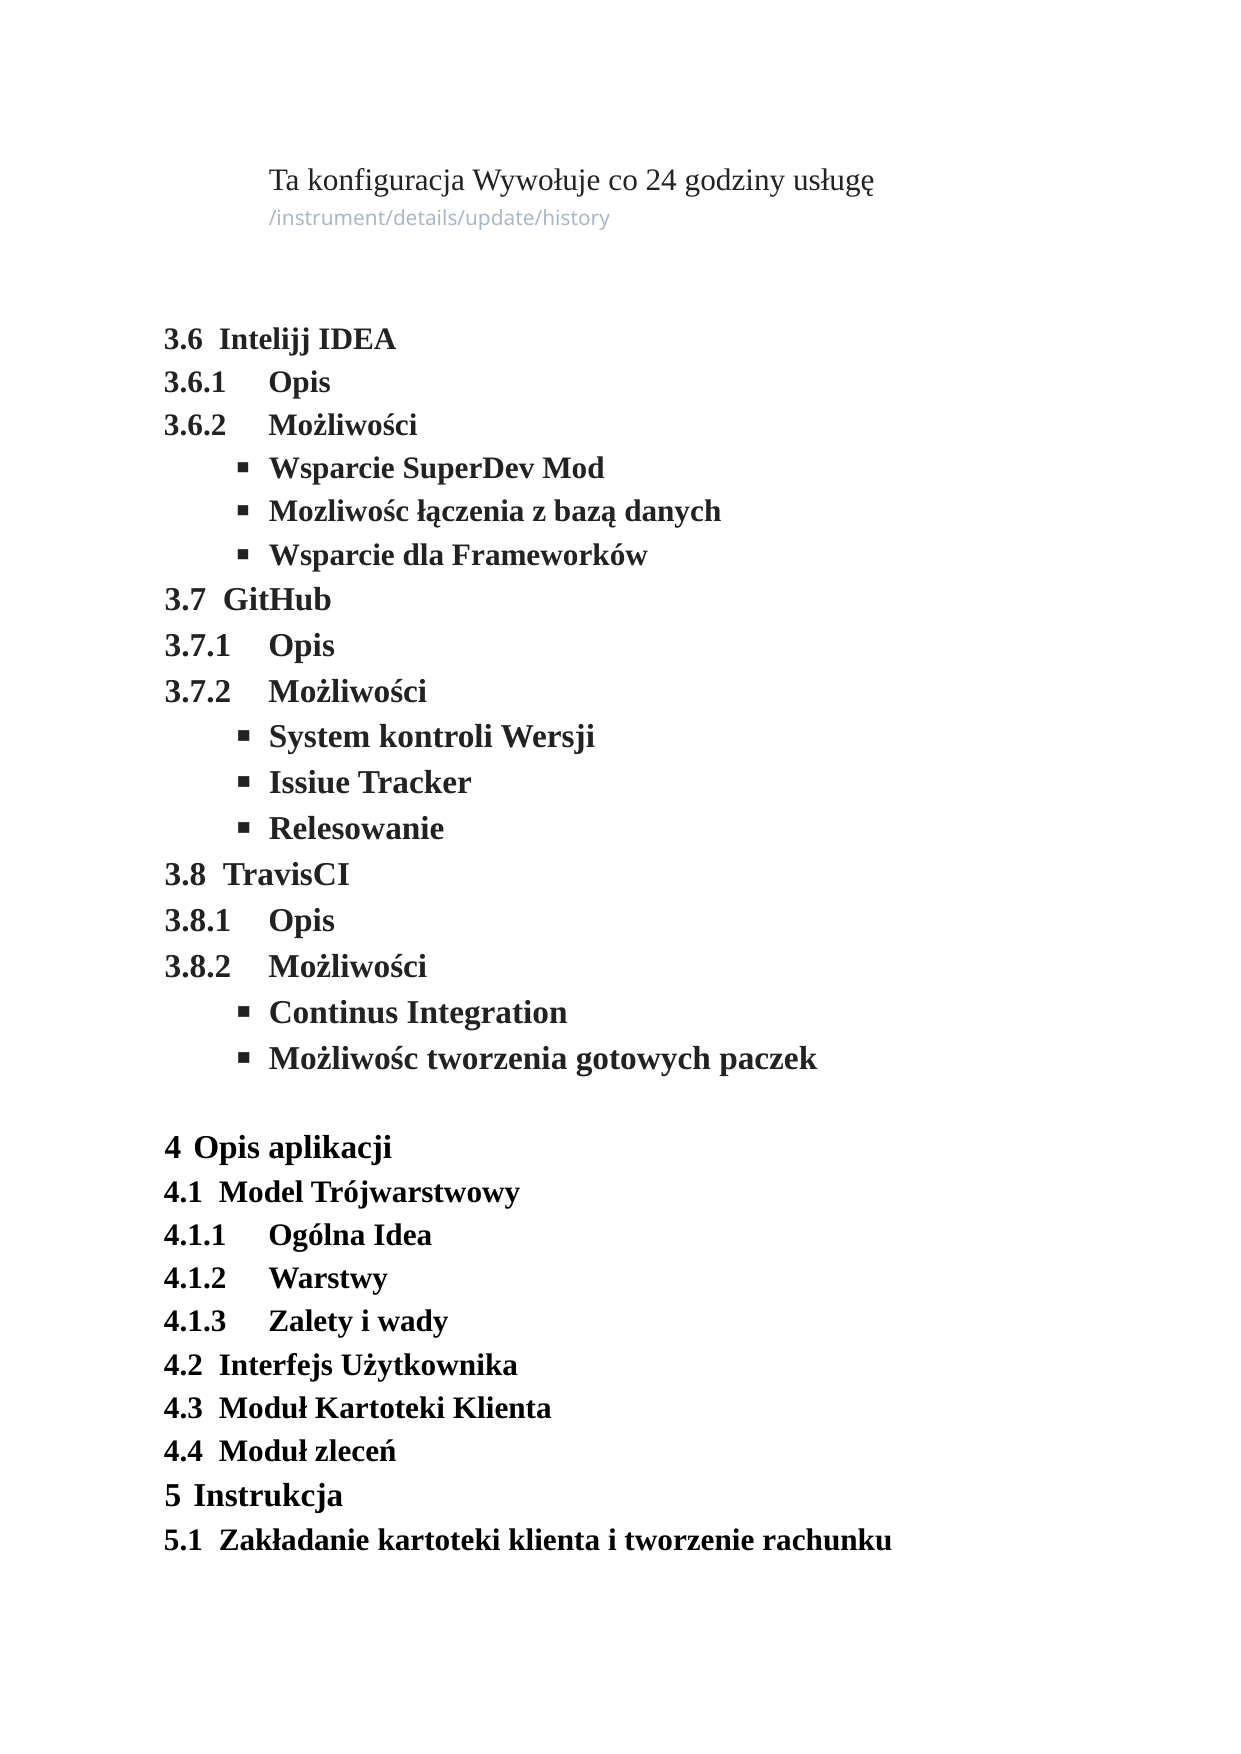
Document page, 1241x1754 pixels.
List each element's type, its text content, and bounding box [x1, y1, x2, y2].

list Możliwośc tworzenia gotowych paczek [231, 1038, 1122, 1077]
list Możliwości [156, 946, 1122, 985]
list Interfejs Użytkownika [156, 1346, 1122, 1382]
list Continus Integration [231, 992, 1122, 1031]
list Opis [156, 901, 1122, 939]
list Opis aplikacji [156, 1127, 1122, 1166]
list Ta konfiguracja Wywołuje co 24 godziny usługę /instrument/details/update/history [231, 161, 1122, 231]
list Moduł Kartoteki Klienta [156, 1389, 1122, 1425]
list System kontroli Wersji [231, 717, 1122, 755]
list Możliwości [156, 406, 1122, 442]
list Możliwości [156, 671, 1122, 709]
list Zakładanie kartoteki klienta i tworzenie rachunku [156, 1521, 1122, 1557]
list Instrukcja [156, 1475, 1122, 1513]
list Relesowanie [231, 809, 1122, 847]
list Wsparcie dla Frameworków [231, 536, 1122, 572]
list GitHub [156, 579, 1122, 617]
list Mozliwośc łączenia z bazą danych [231, 493, 1122, 529]
list Zalety i wady [156, 1303, 1122, 1339]
list Ogólna Idea [156, 1216, 1122, 1252]
list Model Trójwarstwowy [156, 1173, 1122, 1209]
list Opis [156, 625, 1122, 663]
list Issiue Tracker [231, 763, 1122, 801]
list Wsparcie SuperDev Mod [231, 449, 1122, 486]
list TravisCI [156, 854, 1122, 893]
list Opis [156, 363, 1122, 399]
list Intelijj IDEA [156, 320, 1122, 356]
list Moduł zleceń [156, 1432, 1122, 1468]
list Warstwy [156, 1259, 1122, 1296]
